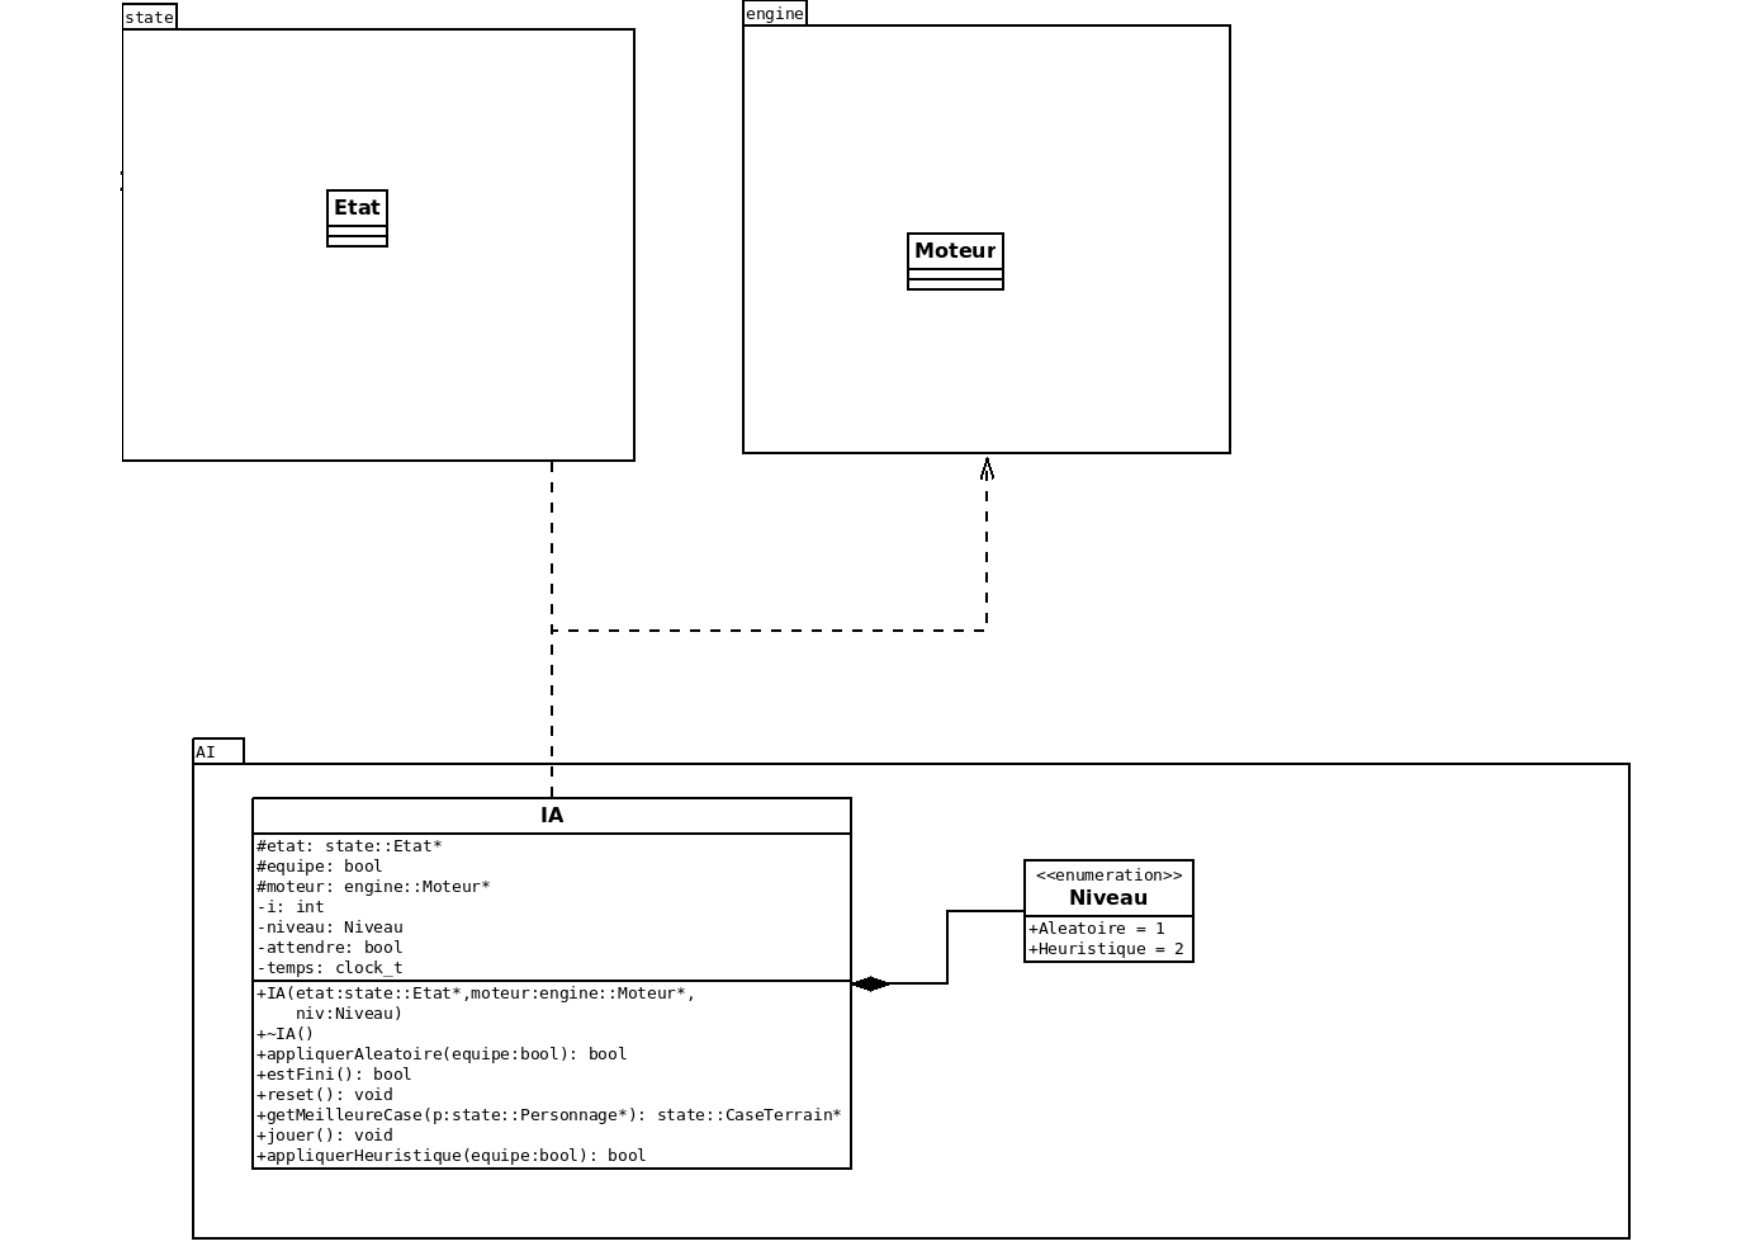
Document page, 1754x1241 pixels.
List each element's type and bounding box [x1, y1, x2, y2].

picture [122, 0, 1632, 1241]
